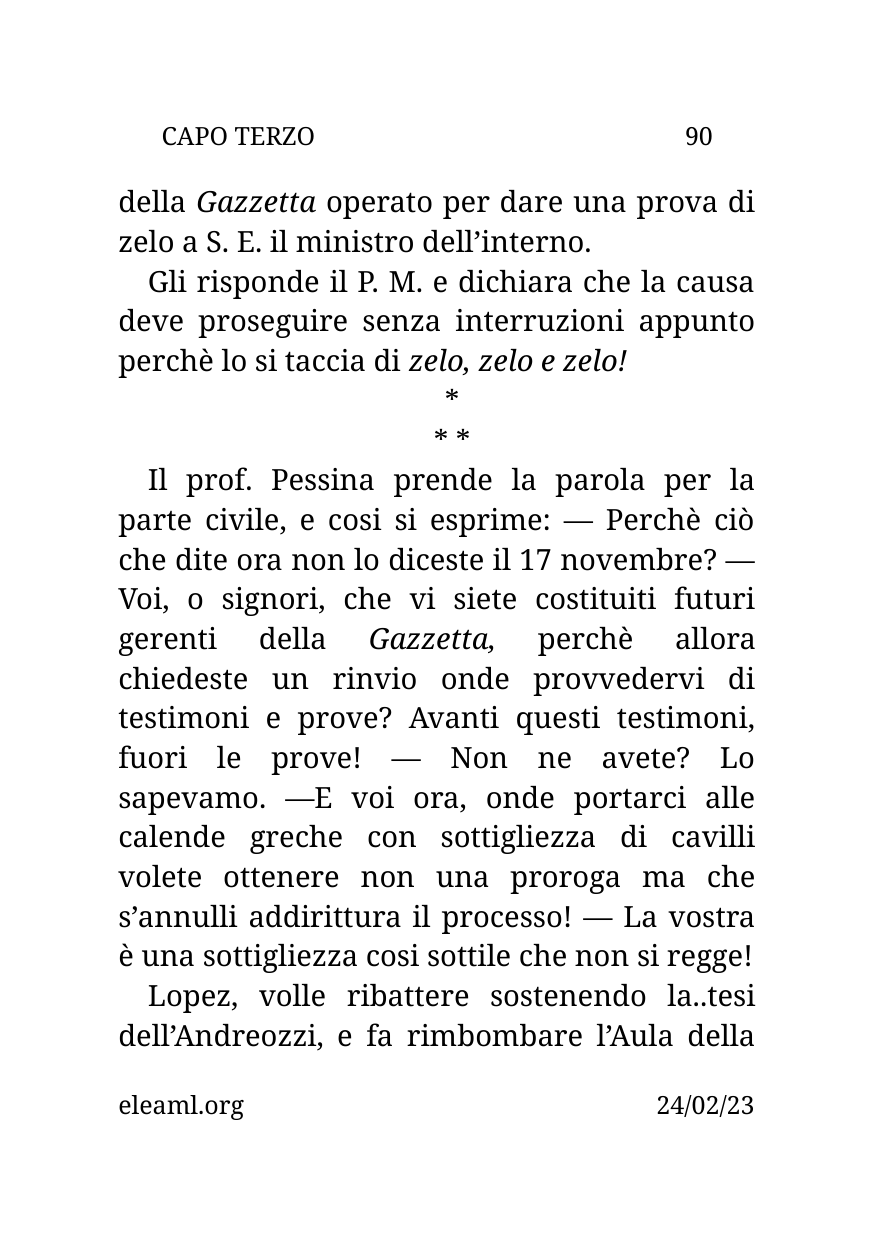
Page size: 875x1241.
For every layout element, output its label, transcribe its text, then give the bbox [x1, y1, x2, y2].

text * [118, 380, 756, 420]
text Lopez, volle ribattere sostenendo la..tesi dell’Andreozzi, e fa rimbombare l’Aula della [118, 975, 756, 1055]
text Il prof. Pessina prende la parola per la parte civile, e cosi si esprime: — Perchè ciò che dite ora non lo diceste il 17 novembre? — Voi, o signori, che vi siete costituiti futuri gerenti della Gazzetta, perchè allora chiedeste un rinvio onde provvedervi di testimoni e prove? Avanti questi testimoni, fuori le prove! — Non ne avete? Lo sapevamo. —E voi ora, onde portarci alle calende greche con sottigliezza di cavilli volete ottenere non una proroga ma che s’annulli addirittura il processo! — La vostra è una sottigliezza cosi sottile che non si regge! [118, 459, 756, 975]
text * * [118, 420, 756, 459]
text della Gazzetta operato per dare una prova di zelo a S. E. il ministro dell’interno. [118, 182, 756, 261]
text Gli risponde il P. M. e dichiara che la causa deve proseguire senza interruzioni appunto perchè lo si taccia di zelo, zelo e zelo! [118, 261, 756, 380]
